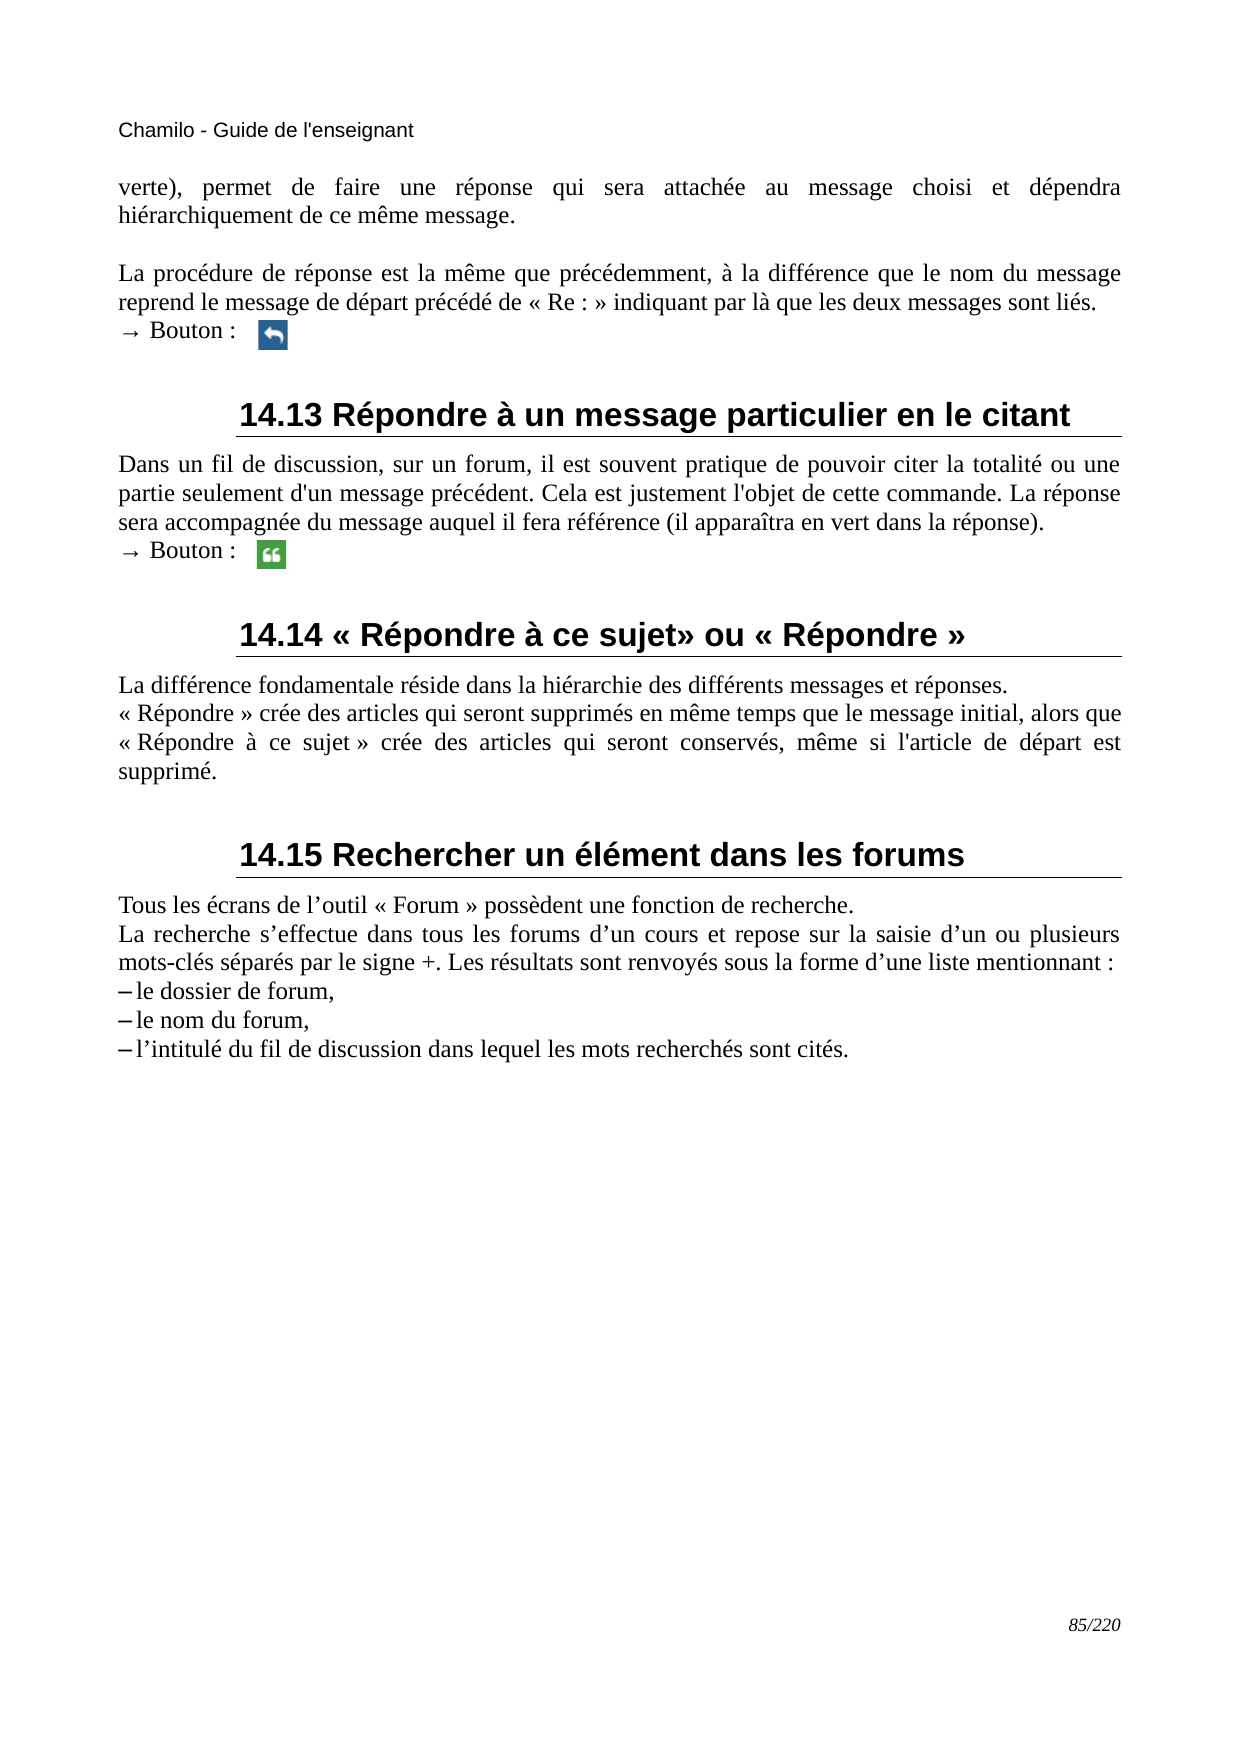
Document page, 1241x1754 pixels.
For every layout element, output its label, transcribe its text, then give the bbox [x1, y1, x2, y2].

text La recherche s’effectue dans tous les forums d’un cours et repose sur la saisie d’un ou plusieurs mots-clés séparés par le signe +. Les résultats sont renvoyés sous la forme d’une liste mentionnant : [118, 919, 1122, 976]
text La différence fondamentale réside dans la hiérarchie des différents messages et réponses. [118, 670, 1122, 698]
text verte), permet de faire une réponse qui sera attachée au message choisi et dépendra hiérarchiquement de ce même message. [118, 172, 1122, 229]
text Tous les écrans de l’outil « Forum » possèdent une fonction de recherche. [118, 890, 1122, 919]
text La procédure de réponse est la même que précédemment, à la différence que le nom du message reprend le message de départ précédé de « Re : » indiquant par là que les deux messages sont liés. [118, 258, 1122, 315]
text « Répondre à ce sujet » crée des articles qui seront conservés, même si l'article de départ est supprimé. [118, 727, 1122, 785]
subtitle « Répondre à ce sujet» ou « Répondre » [236, 612, 1122, 656]
text → Bouton : [118, 315, 1122, 344]
list l’intitulé du fil de discussion dans lequel les mots recherchés sont cités. [118, 1034, 1122, 1062]
picture [258, 320, 288, 350]
text Dans un fil de discussion, sur un forum, il est souvent pratique de pouvoir citer la totalité ou une partie seulement d'un message précédent. Cela est justement l'objet de cette commande. La réponse sera accompagnée du message auquel il fera référence (il apparaîtra en vert dans la réponse). [118, 449, 1122, 536]
subtitle Rechercher un élément dans les forums [236, 832, 1122, 877]
picture [256, 540, 287, 569]
subtitle Répondre à un message particulier en le citant [236, 392, 1122, 436]
list le dossier de forum, [118, 976, 1122, 1005]
list le nom du forum, [118, 1005, 1122, 1034]
text « Répondre » crée des articles qui seront supprimés en même temps que le message initial, alors que [118, 698, 1122, 727]
text → Bouton : [118, 536, 1122, 564]
